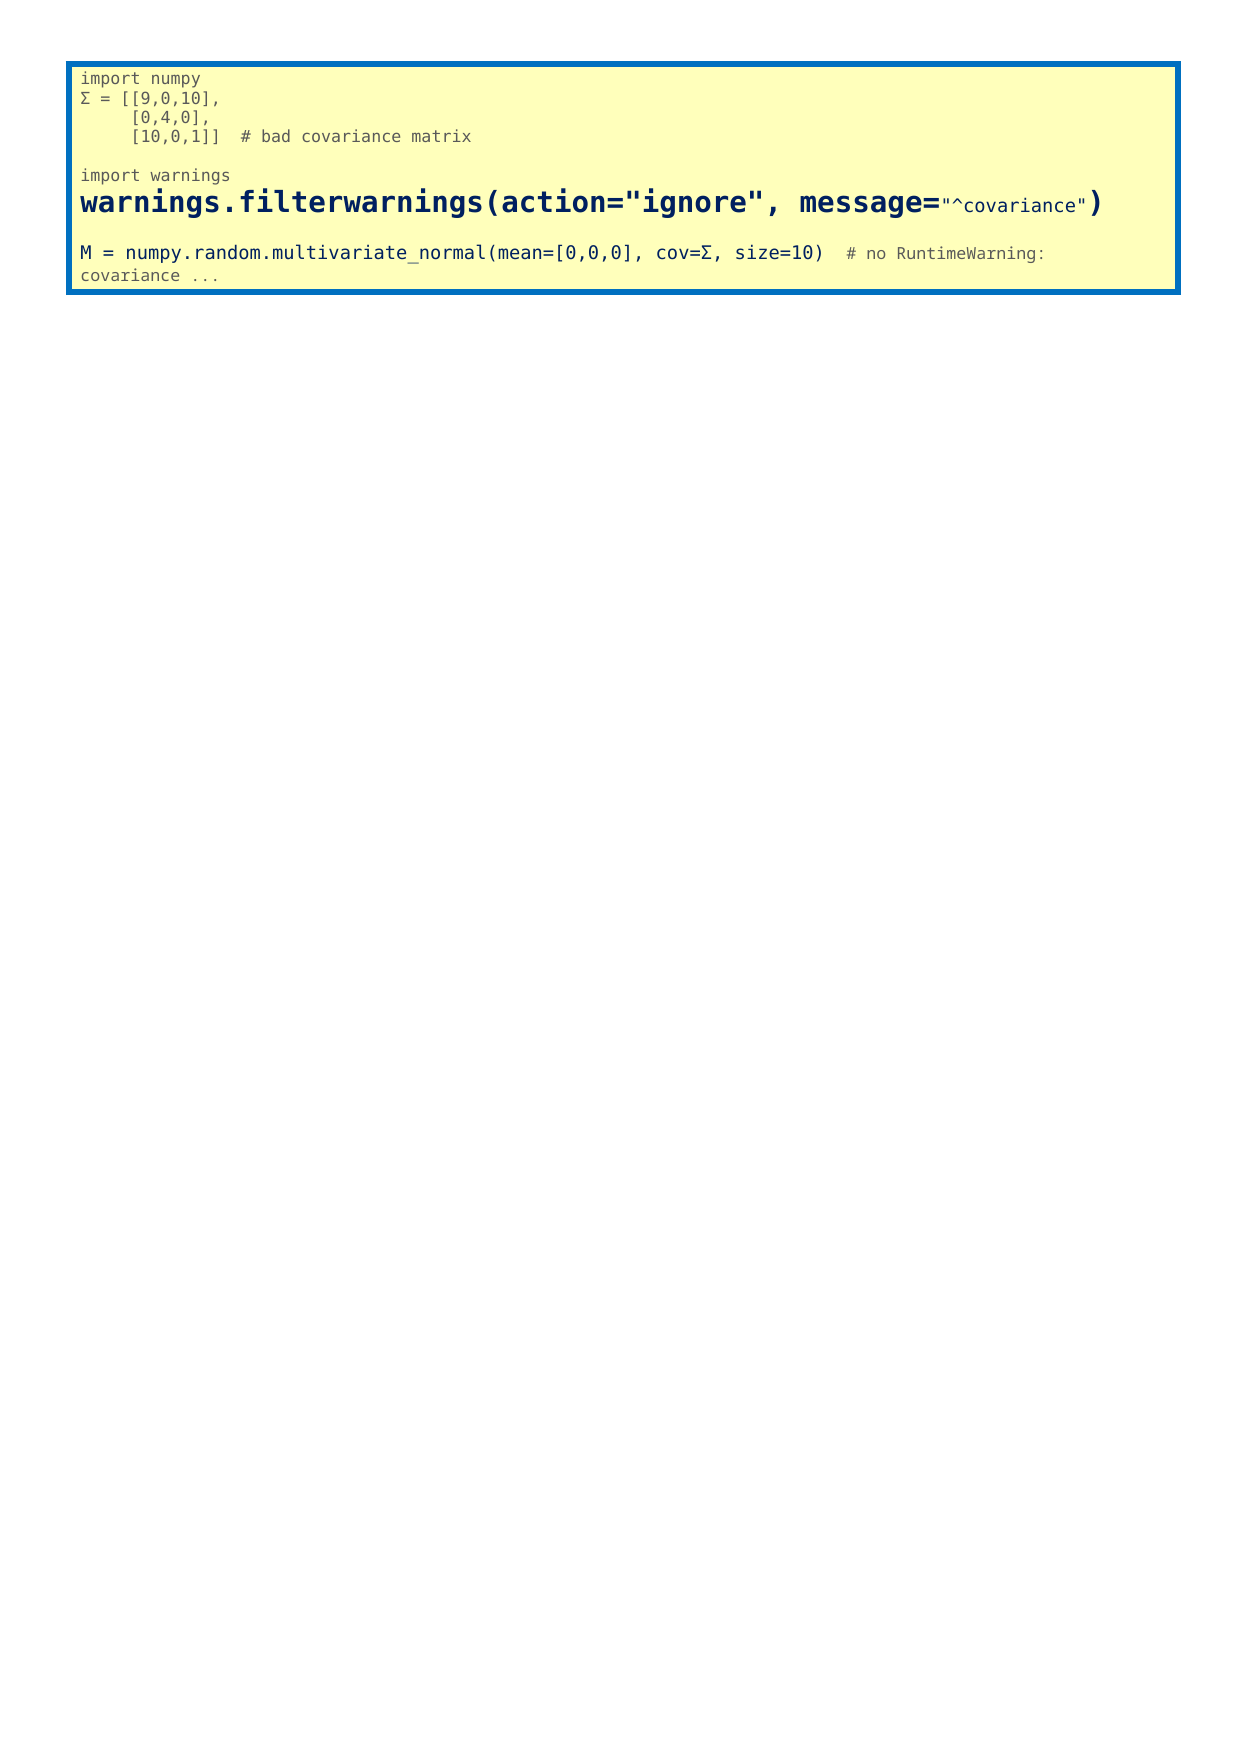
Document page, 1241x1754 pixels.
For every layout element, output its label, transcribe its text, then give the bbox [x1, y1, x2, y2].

text Σ = [[9,0,10], [72, 80, 1175, 100]
text warnings.filterwarnings(action="ignore", message="^covariance") [72, 177, 1175, 211]
text import warnings [72, 158, 1175, 177]
text [0,4,0], [72, 100, 1175, 119]
text import numpy [72, 67, 1175, 80]
text M = numpy.random.multivariate_normal(mean=[0,0,0], cov=Σ, size=10) # no RuntimeWarning: covariance ... [72, 233, 1175, 289]
text [10,0,1]] # bad covariance matrix [72, 119, 1175, 138]
